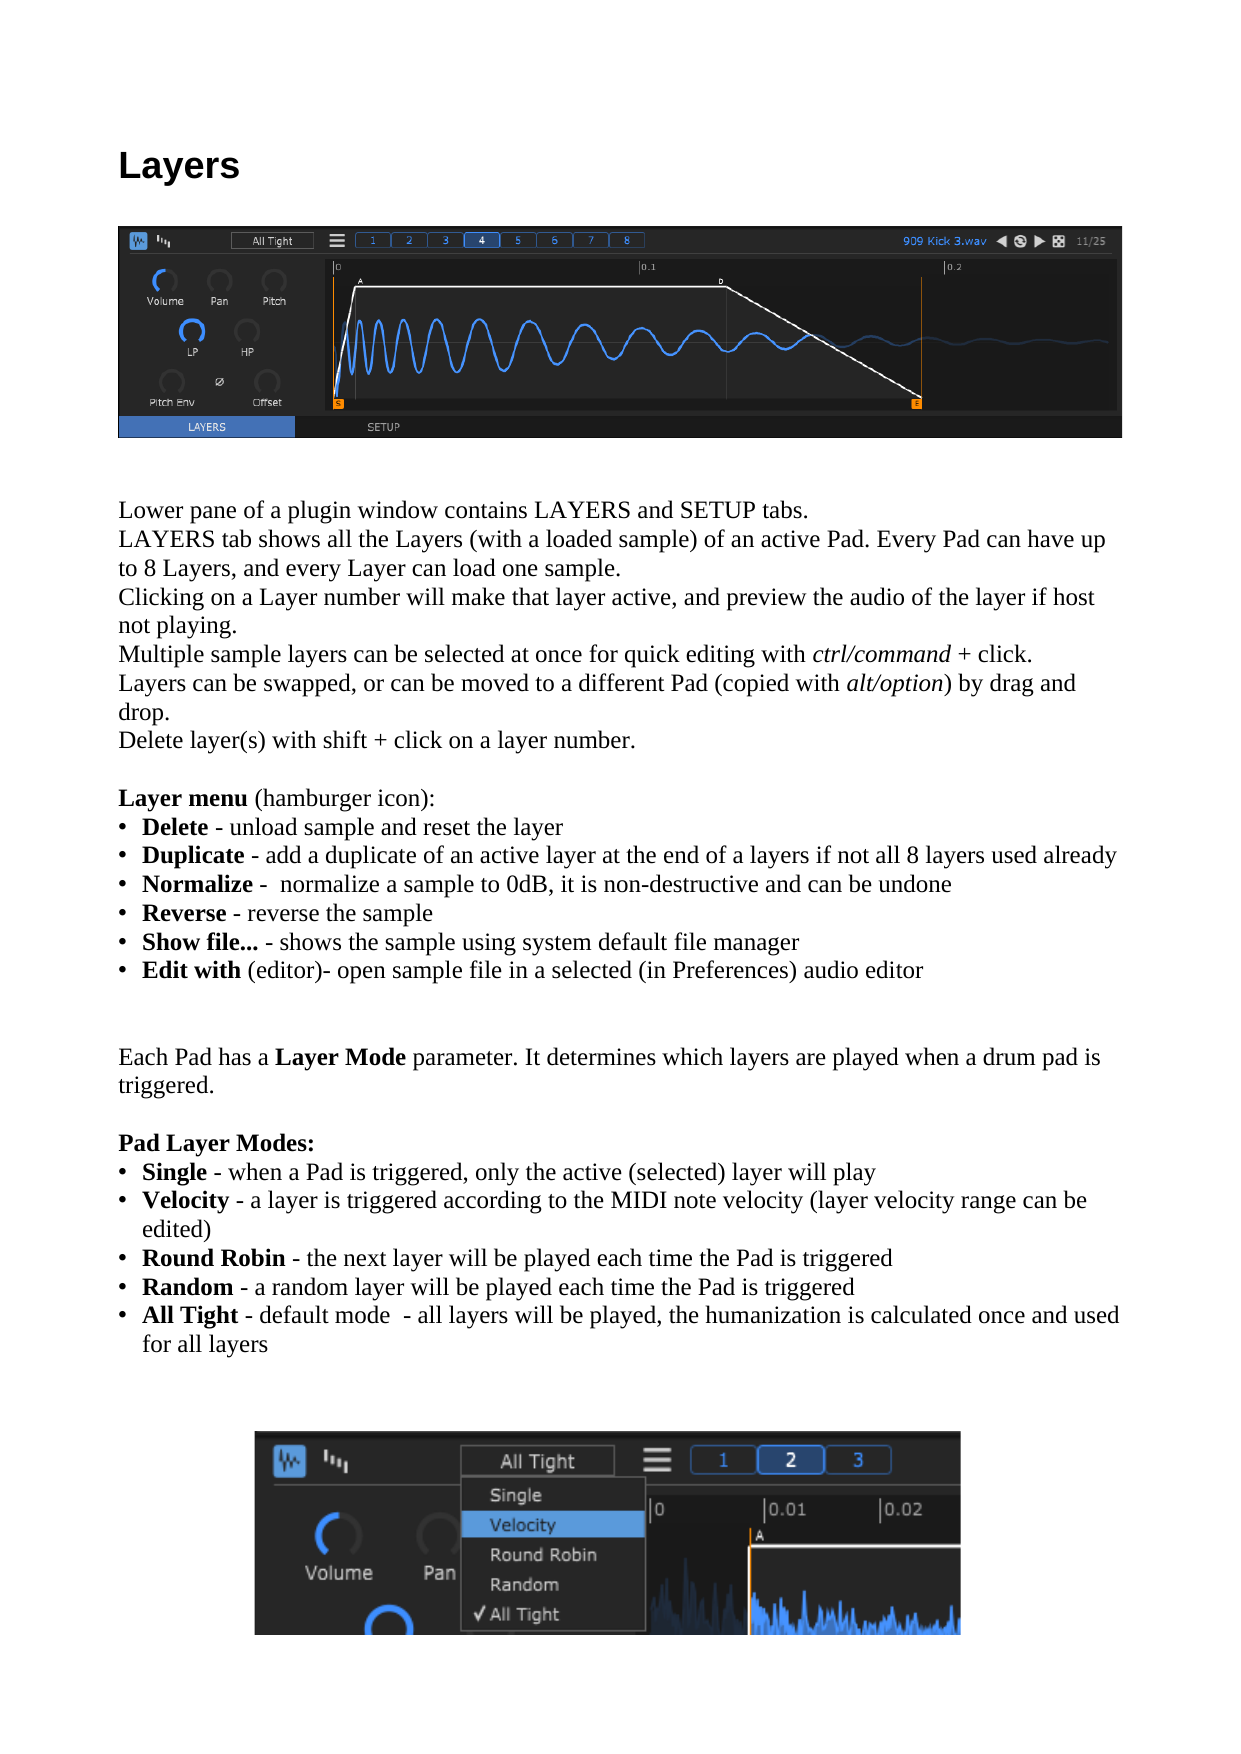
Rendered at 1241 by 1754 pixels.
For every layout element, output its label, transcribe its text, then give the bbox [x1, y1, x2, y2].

text LAYERS tab shows all the Layers (with a loaded sample) of an active Pad. Every Pad can have up to 8 Layers, and every Layer can load one sample. [118, 524, 1122, 582]
list Random - a random layer will be played each time the Pad is triggered [118, 1272, 1122, 1300]
text Clicking on a Layer number will make that layer active, and preview the audio of the layer if host not playing. [118, 582, 1122, 639]
subtitle Layers [118, 143, 1122, 187]
text Pad Layer Modes: [118, 1128, 1122, 1157]
list Normalize - normalize a sample to 0dB, it is non-destructive and can be undone [118, 869, 1122, 898]
list Velocity - a layer is triggered according to the MIDI note velocity (layer velocity range can be edited) [118, 1185, 1122, 1243]
list Delete - unload sample and reset the layer [118, 812, 1122, 840]
list Show file... - shows the sample using system default file manager [118, 927, 1122, 955]
picture [118, 226, 1123, 438]
text Multiple sample layers can be selected at once for quick editing with ctrl/command + click. [118, 639, 1122, 668]
text Each Pad has a Layer Mode parameter. It determines which layers are played when a drum pad is triggered. [118, 1042, 1122, 1099]
list Reverse - reverse the sample [118, 898, 1122, 927]
text Delete layer(s) with shift + click on a layer number. [118, 725, 1122, 754]
list Edit with (editor)- open sample file in a selected (in Preferences) audio editor [118, 955, 1122, 984]
list Single - when a Pad is triggered, only the active (selected) layer will play [118, 1157, 1122, 1185]
list Duplicate - add a duplicate of an active layer at the end of a layers if not all 8 layers used already [118, 840, 1122, 869]
text Lower pane of a plugin window contains LAYERS and SETUP tabs. [118, 495, 1122, 524]
picture [254, 1431, 961, 1635]
text Layers can be swapped, or can be moved to a different Pad (copied with alt/option) by drag and drop. [118, 668, 1122, 725]
text Layer menu (hamburger icon): [118, 783, 1122, 812]
list Round Robin - the next layer will be played each time the Pad is triggered [118, 1243, 1122, 1272]
list All Tight - default mode - all layers will be played, the humanization is calculated once and used for all layers [118, 1300, 1122, 1358]
